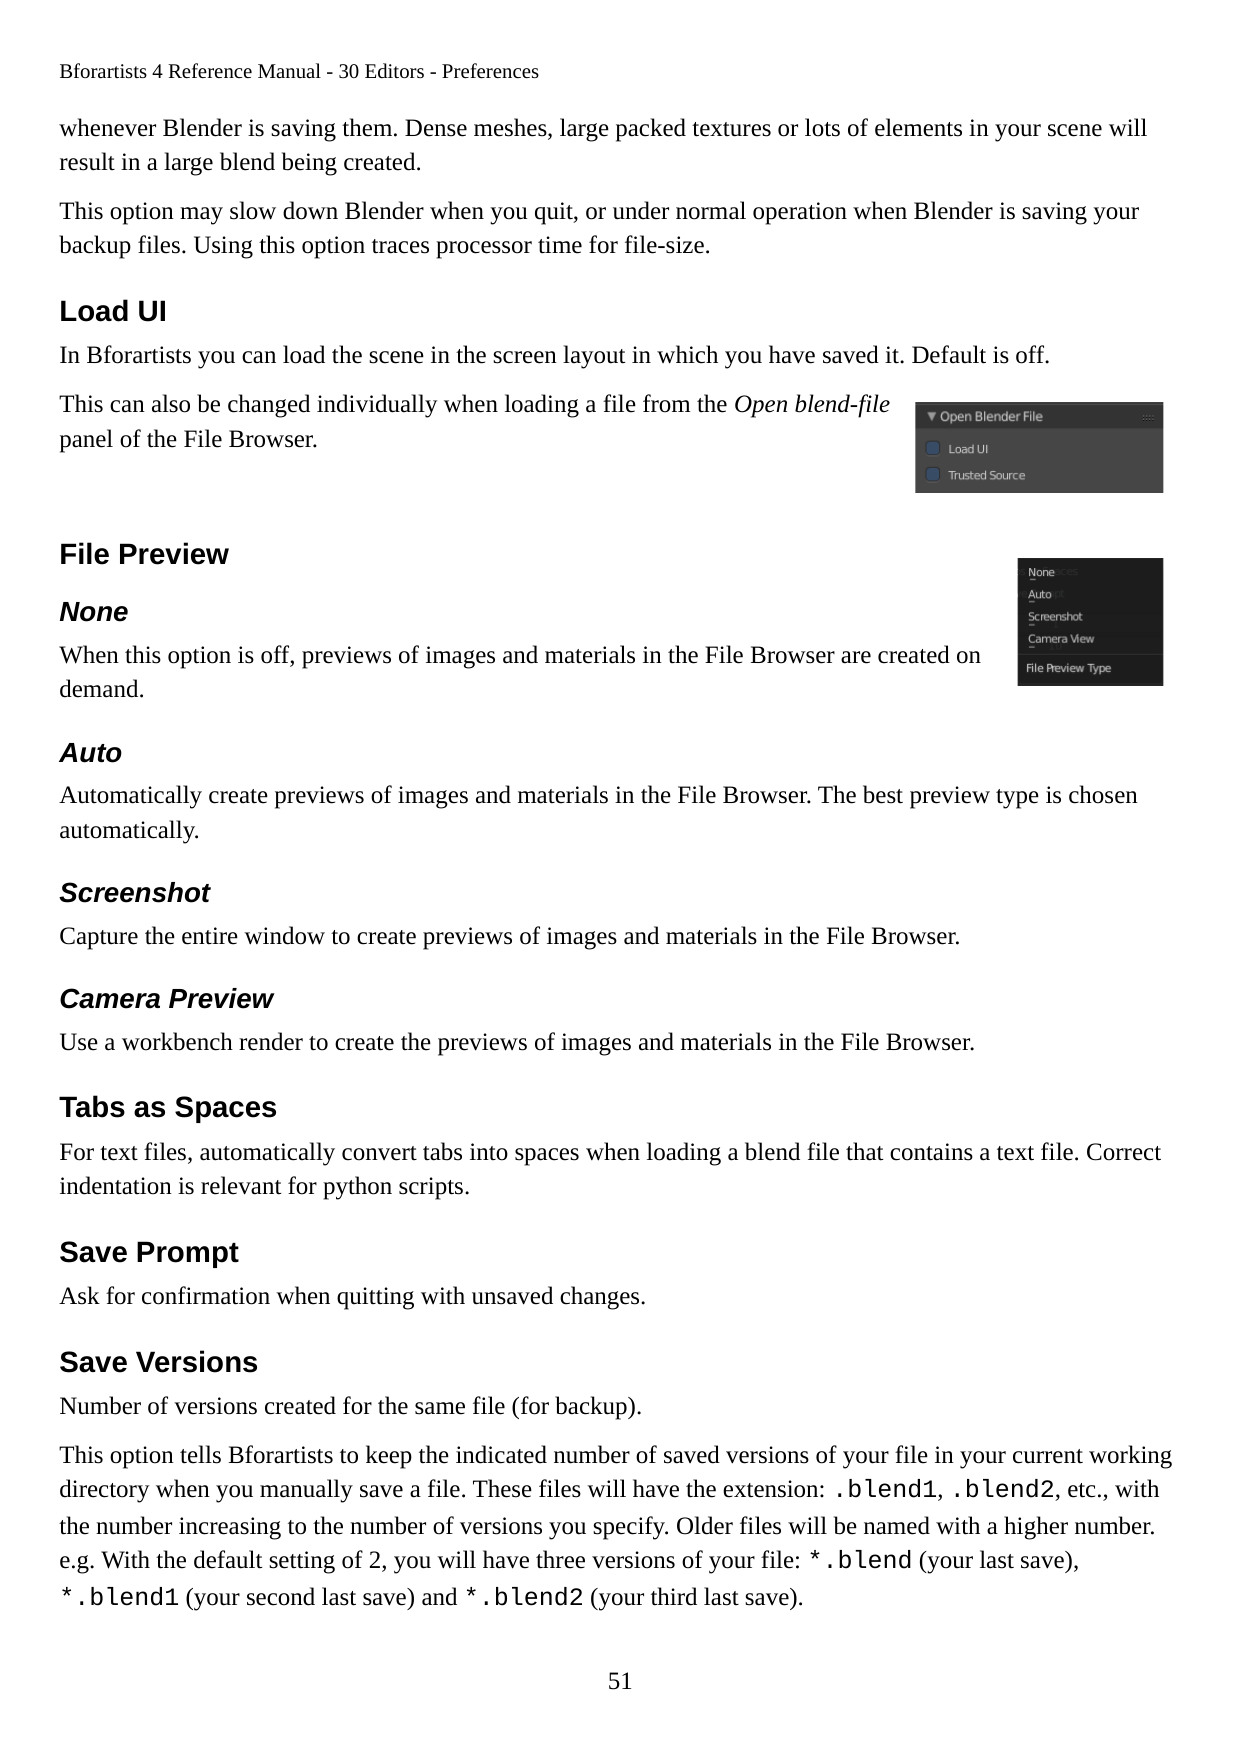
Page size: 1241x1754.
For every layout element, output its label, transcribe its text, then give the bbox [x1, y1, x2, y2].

subtitle Camera Preview [59, 982, 1181, 1014]
subtitle Save Prompt [59, 1235, 1181, 1268]
subtitle None [59, 596, 1017, 627]
text Ask for confirmation when quitting with unsaved changes. [59, 1281, 1181, 1310]
subtitle Save Versions [59, 1344, 1181, 1378]
subtitle File Preview [59, 537, 1181, 571]
subtitle Tabs as Spaces [59, 1090, 1181, 1124]
picture [1017, 558, 1164, 686]
text Automatically create previews of images and materials in the File Browser. The best preview type is chosen automatically. [59, 780, 1181, 843]
text Use a workbench render to create the previews of images and materials in the File Browser. [59, 1027, 1181, 1055]
subtitle Auto [59, 736, 1181, 768]
text For text files, automatically convert tabs into spaces when loading a blend file that contains a text file. Correct indentation is relevant for python scripts. [59, 1137, 1181, 1200]
picture [915, 402, 1164, 493]
text When this option is off, previews of images and materials in the File Browser are created on demand. [59, 640, 1181, 703]
text This option tells Bforartists to keep the indicated number of saved versions of your file in your current working directory when you manually save a file. These files will have the extension: .blend1, .blend2, etc., with the number increasing to the number of versions you specify. Older files will be named with a higher number. e.g. With the default setting of 2, you will have three versions of your file: *.blend (your last save), *.blend1 (your second last save) and *.blend2 (your third last save). [59, 1440, 1181, 1613]
subtitle Load UI [59, 294, 1181, 328]
text Capture the entire window to create previews of images and materials in the File Browser. [59, 921, 1181, 949]
text whenever Blender is saving them. Dense meshes, large packed textures or lots of elements in your scene will result in a large blend being created. [59, 113, 1181, 176]
text This option may slow down Blender when you quit, or under normal operation when Blender is saving your backup files. Using this option traces processor time for file-size. [59, 196, 1181, 259]
text This can also be changed individually when loading a file from the Open blend-file panel of the File Browser. [59, 389, 1181, 453]
subtitle [1164, 596, 1181, 627]
text In Bforartists you can load the scene in the screen layout in which you have saved it. Default is off. [59, 341, 1181, 369]
text Number of versions created for the same file (for backup). [59, 1391, 1181, 1419]
subtitle Screenshot [59, 876, 1181, 908]
